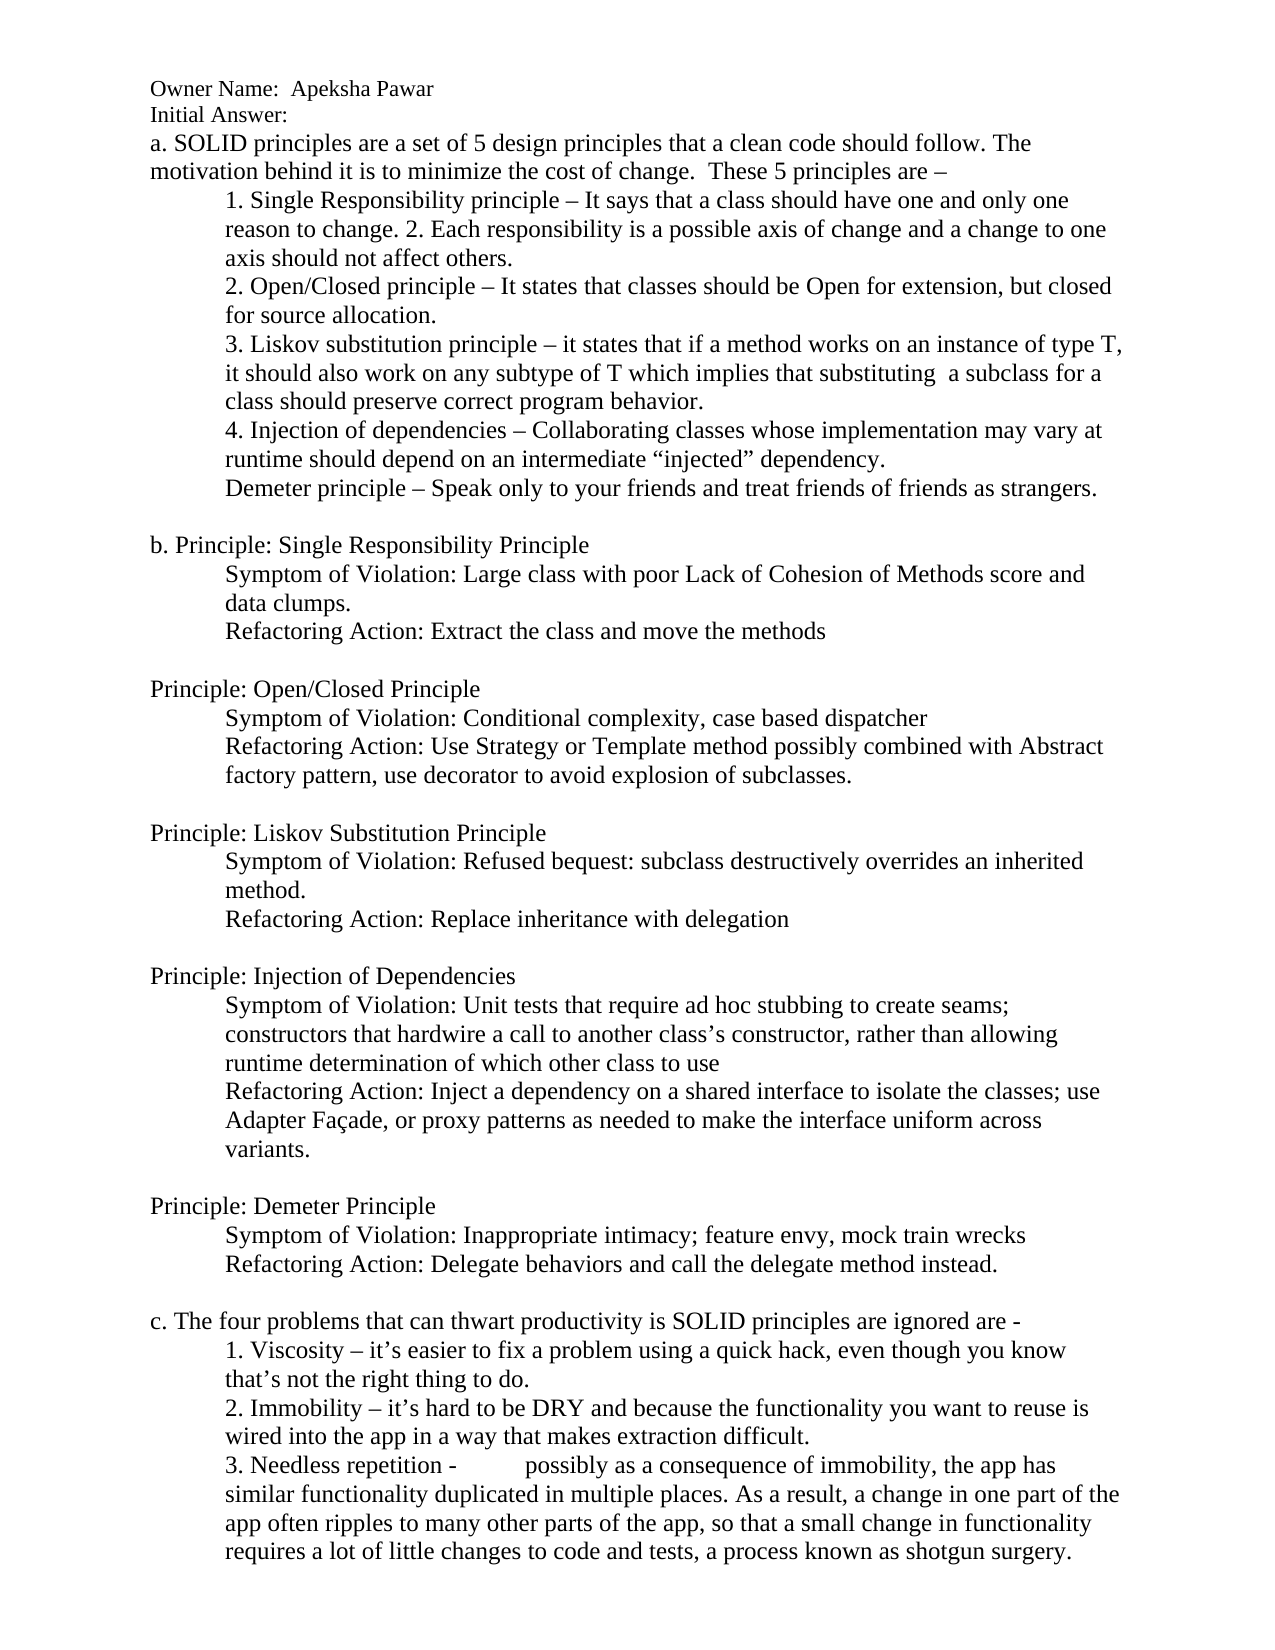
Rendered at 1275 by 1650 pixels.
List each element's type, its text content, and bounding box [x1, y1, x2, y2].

text 3. Liskov substitution principle – it states that if a method works on an instance of type T, it should also work on any subtype of T which implies that substituting a subclass for a class should preserve correct program behavior. [150, 329, 1125, 415]
text Initial Answer: [150, 101, 1125, 128]
text b. Principle: Single Responsibility Principle Symptom of Violation: Large class with poor Lack of Cohesion of Methods score and data clumps. Refactoring Action: Extract the class and move the methods Principle: Open/Closed Principle Symptom of Violation: Conditional complexity, case based dispatcher Refactoring Action: Use Strategy or Template method possibly combined with Abstract factory pattern, use decorator to avoid explosion of subclasses. Principle: Liskov Substitution Principle Symptom of Violation: Refused bequest: subclass destructively overrides an inherited method. Refactoring Action: Replace inheritance with delegation Principle: Injection of Dependencies Symptom of Violation: Unit tests that require ad hoc stubbing to create seams; constructors that hardwire a call to another class’s constructor, rather than allowing runtime determination of which other class to use Refactoring Action: Inject a dependency on a shared interface to isolate the classes; use Adapter Façade, or proxy patterns as needed to make the interface uniform across variants. Principle: Demeter Principle Symptom of Violation: Inappropriate intimacy; feature envy, mock train wrecks Refactoring Action: Delegate behaviors and call the delegate method instead. [150, 530, 1125, 1278]
text a. SOLID principles are a set of 5 design principles that a clean code should follow. The motivation behind it is to minimize the cost of change. These 5 principles are – [150, 128, 1125, 185]
text c. The four problems that can thwart productivity is SOLID principles are ignored are - 1. Viscosity – it’s easier to fix a problem using a quick hack, even though you know that’s not the right thing to do. 2. Immobility – it’s hard to be DRY and because the functionality you want to reuse is wired into the app in a way that makes extraction difficult. 3. Needless repetition - possibly as a consequence of immobility, the app has similar functionality duplicated in multiple places. As a result, a change in one part of the app often ripples to many other parts of the app, so that a small change in functionality requires a lot of little changes to code and tests, a process known as shotgun surgery. [150, 1306, 1125, 1565]
text 2. Open/Closed principle – It states that classes should be Open for extension, but closed for source allocation. [150, 271, 1125, 329]
text 4. Injection of dependencies – Collaborating classes whose implementation may vary at runtime should depend on an intermediate “injected” dependency. Demeter principle – Speak only to your friends and treat friends of friends as strangers. [150, 415, 1125, 530]
text Owner Name: Apeksha Pawar [150, 75, 1125, 101]
text 1. Single Responsibility principle – It says that a class should have one and only one reason to change. 2. Each responsibility is a possible axis of change and a change to one axis should not affect others. [150, 185, 1125, 271]
